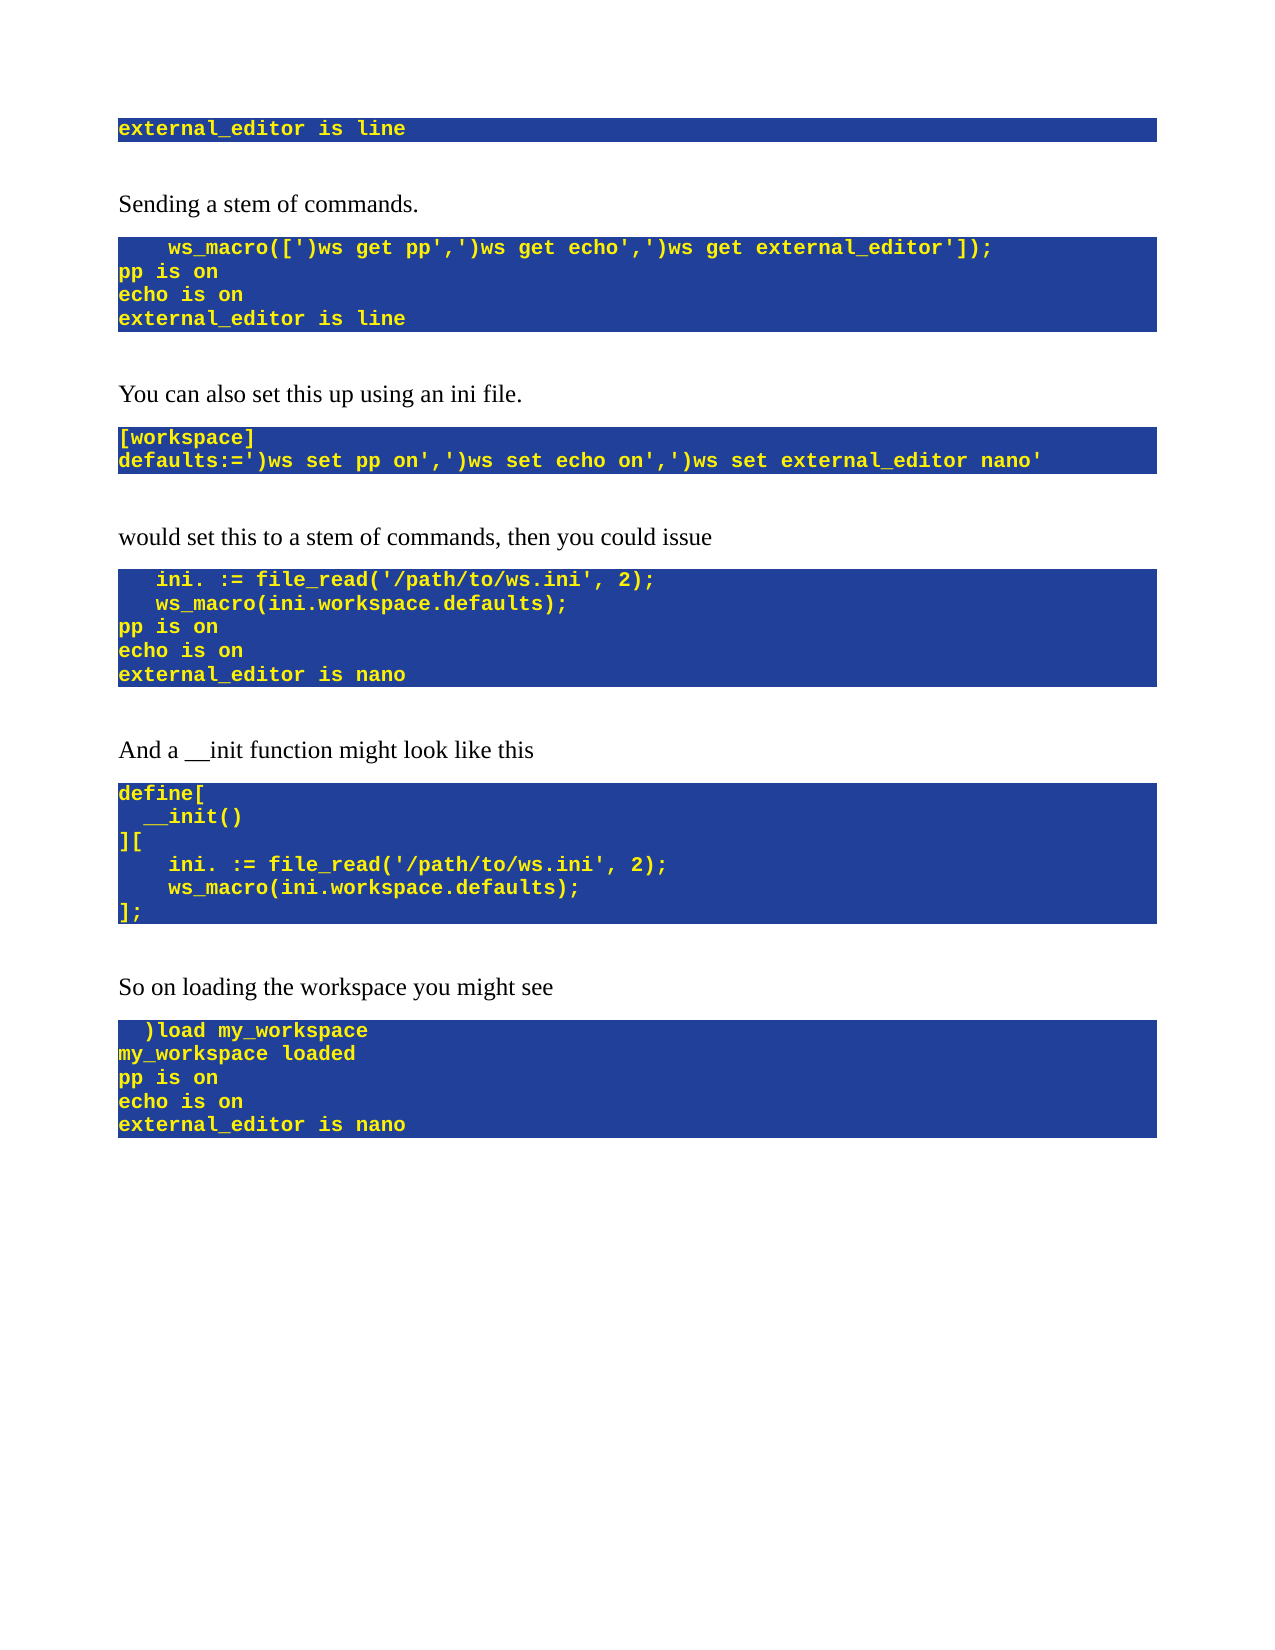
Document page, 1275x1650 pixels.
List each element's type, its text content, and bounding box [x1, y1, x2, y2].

text ini. := file_read('/path/to/ws.ini', 2); [118, 854, 1157, 877]
text ini. := file_read('/path/to/ws.ini', 2); [118, 569, 1157, 593]
text [workspace] [118, 427, 1157, 450]
text __init() [118, 806, 1157, 830]
text my_workspace loaded [118, 1043, 1157, 1067]
text pp is on [118, 1067, 1157, 1091]
text pp is on [118, 261, 1157, 284]
text echo is on [118, 284, 1157, 308]
text echo is on [118, 1091, 1157, 1114]
text ws_macro(ini.workspace.defaults); [118, 877, 1157, 901]
text ws_macro(ini.workspace.defaults); [118, 593, 1157, 617]
text external_editor is nano [118, 1114, 1157, 1138]
text would set this to a stem of commands, then you could issue [118, 522, 1157, 550]
text external_editor is nano [118, 664, 1157, 687]
text So on loading the workspace you might see [118, 972, 1157, 1001]
text Sending a stem of commands. [118, 189, 1157, 218]
text You can also set this up using an ini file. [118, 379, 1157, 408]
text ][ [118, 830, 1157, 854]
text define[ [118, 783, 1157, 806]
text echo is on [118, 640, 1157, 664]
text pp is on [118, 617, 1157, 640]
text And a __init function might look like this [118, 735, 1157, 764]
text ws_macro([')ws get pp',')ws get echo',')ws get external_editor']); [118, 237, 1157, 261]
text )load my_workspace [118, 1020, 1157, 1043]
text external_editor is line [118, 118, 1157, 142]
text external_editor is line [118, 308, 1157, 332]
text defaults:=')ws set pp on',')ws set echo on',')ws set external_editor nano' [118, 450, 1157, 474]
text ]; [118, 901, 1157, 924]
